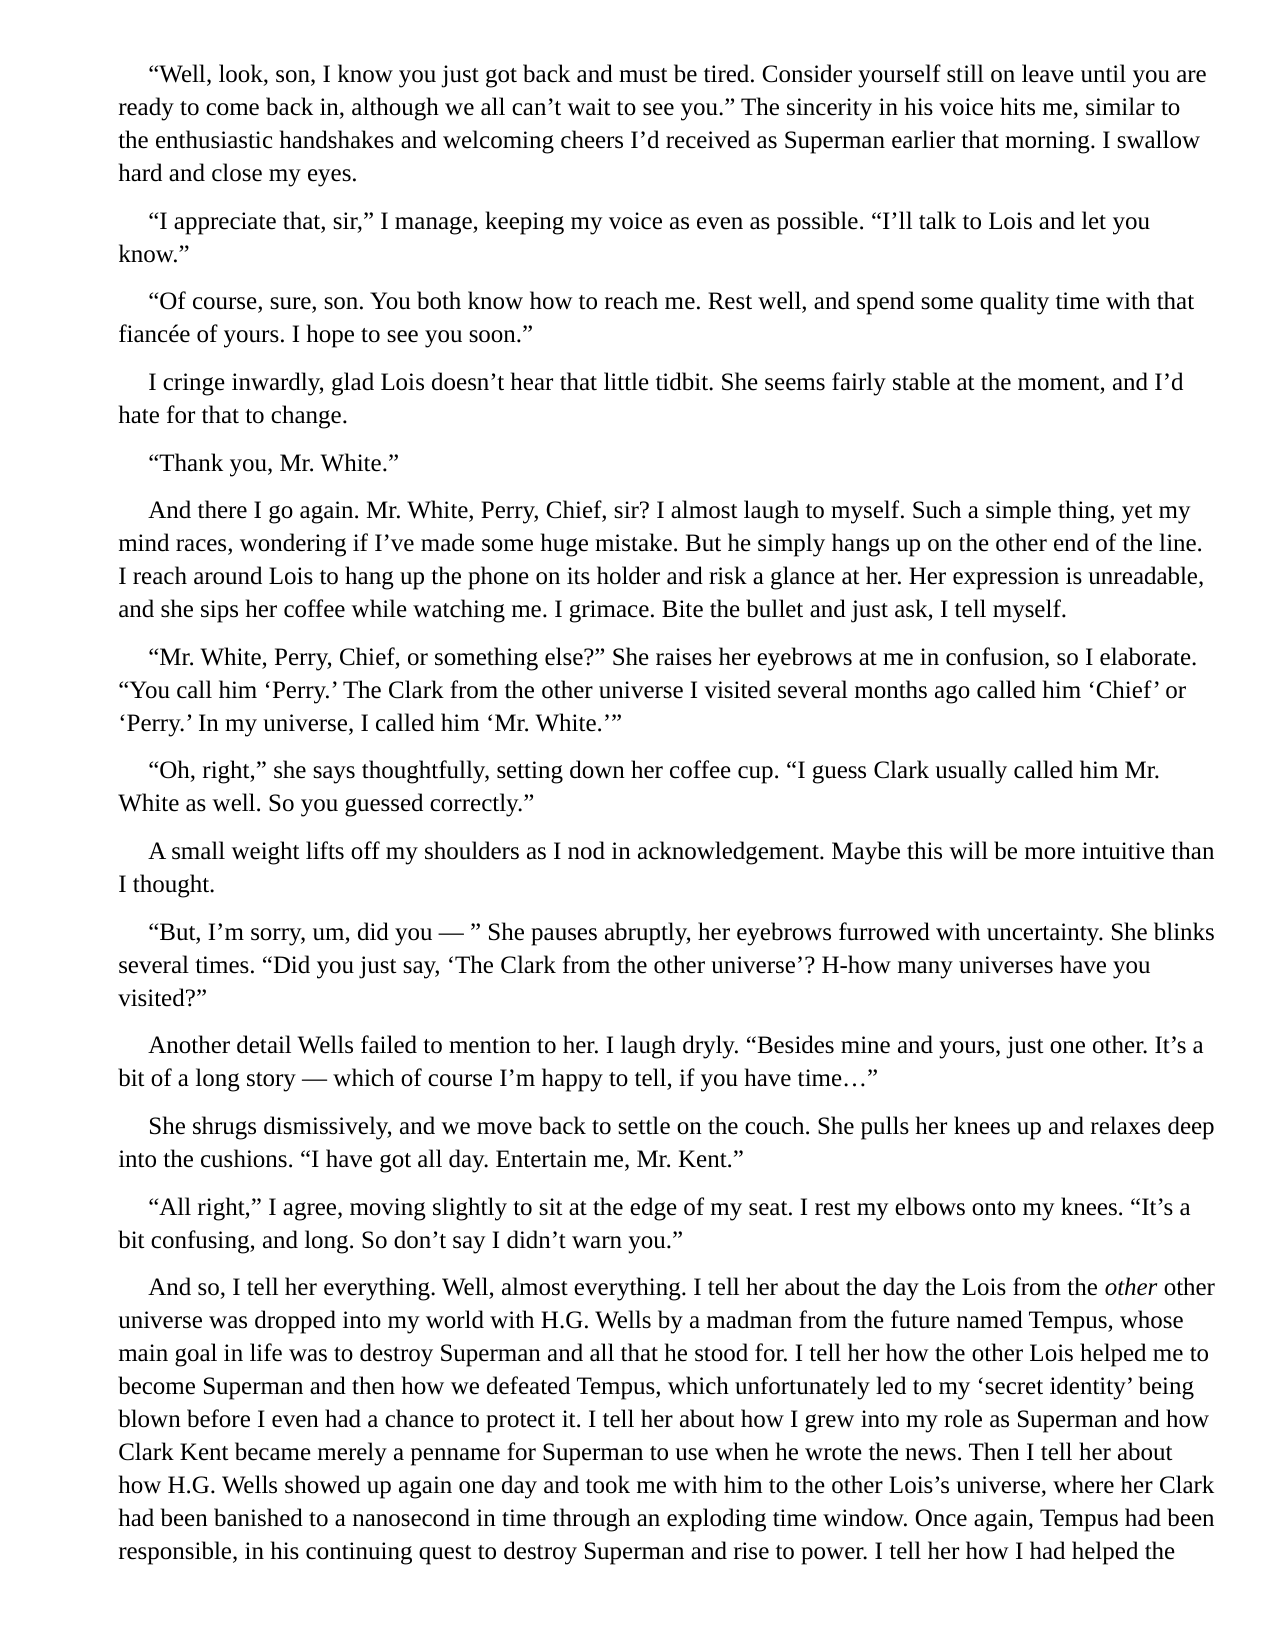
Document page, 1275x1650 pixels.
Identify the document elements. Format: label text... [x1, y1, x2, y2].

text “All right,” I agree, moving slightly to sit at the edge of my seat. I rest my elbows onto my knees. “It’s a bit confusing, and long. So don’t say I didn’t warn you.” [118, 1192, 1216, 1253]
text “Mr. White, Perry, Chief, or something else?” She raises her eyebrows at me in confusion, so I elaborate. “You call him ‘Perry.’ The Clark from the other universe I visited several months ago called him ‘Chief’ or ‘Perry.’ In my universe, I called him ‘Mr. White.’” [118, 642, 1216, 737]
text Another detail Wells failed to mention to her. I laugh dryly. “Besides mine and yours, just one other. It’s a bit of a long story — which of course I’m happy to tell, if you have time…” [118, 1030, 1216, 1092]
text “Thank you, Mr. White.” [118, 448, 1216, 476]
text And there I go again. Mr. White, Perry, Chief, sir? I almost laugh to myself. Such a simple thing, yet my mind races, wondering if I’ve made some huge mistake. But he simply hangs up on the other end of the line. I reach around Lois to hang up the phone on its holder and risk a glance at her. Her expression is unreadable, and she sips her coffee while watching me. I grimace. Bite the bullet and just ask, I tell myself. [118, 495, 1216, 623]
text She shrugs dismissively, and we move back to settle on the couch. She pulls her knees up and relaxes deep into the cushions. “I have got all day. Entertain me, Mr. Kent.” [118, 1111, 1216, 1173]
text “But, I’m sorry, um, did you — ” She pauses abruptly, her eyebrows furrowed with uncertainty. She blinks several times. “Did you just say, ‘The Clark from the other universe’? H-how many universes have you visited?” [118, 917, 1216, 1012]
text “Oh, right,” she says thoughtfully, setting down her coffee cup. “I guess Clark usually called him Mr. White as well. So you guessed correctly.” [118, 756, 1216, 817]
text “Of course, sure, son. You both know how to reach me. Rest well, and spend some quality time with that fiancée of yours. I hope to see you soon.” [118, 286, 1216, 348]
text And so, I tell her everything. Well, almost everything. I tell her about the day the Lois from the other other universe was dropped into my world with H.G. Wells by a madman from the future named Tempus, whose main goal in life was to destroy Superman and all that he stood for. I tell her how the other Lois helped me to become Superman and then how we defeated Tempus, which unfortunately led to my ‘secret identity’ being blown before I even had a chance to protect it. I tell her about how I grew into my role as Superman and how Clark Kent became merely a penname for Superman to use when he wrote the news. Then I tell her about how H.G. Wells showed up again one day and took me with him to the other Lois’s universe, where her Clark had been banished to a nanosecond in time through an exploding time window. Once again, Tempus had been responsible, in his continuing quest to destroy Superman and rise to power. I tell her how I had helped the [118, 1272, 1216, 1565]
text “Well, look, son, I know you just got back and must be tired. Consider yourself still on leave until you are ready to come back in, although we all can’t wait to see you.” The sincerity in his voice hits me, similar to the enthusiastic handshakes and welcoming cheers I’d received as Superman earlier that morning. I swallow hard and close my eyes. [118, 59, 1216, 187]
text “I appreciate that, sir,” I manage, keeping my voice as even as possible. “I’ll talk to Lois and let you know.” [118, 206, 1216, 267]
text A small weight lifts off my shoulders as I nod in acknowledgement. Maybe this will be more intuitive than I thought. [118, 836, 1216, 898]
text I cringe inwardly, glad Lois doesn’t hear that little tidbit. She seems fairly stable at the moment, and I’d hate for that to change. [118, 367, 1216, 429]
